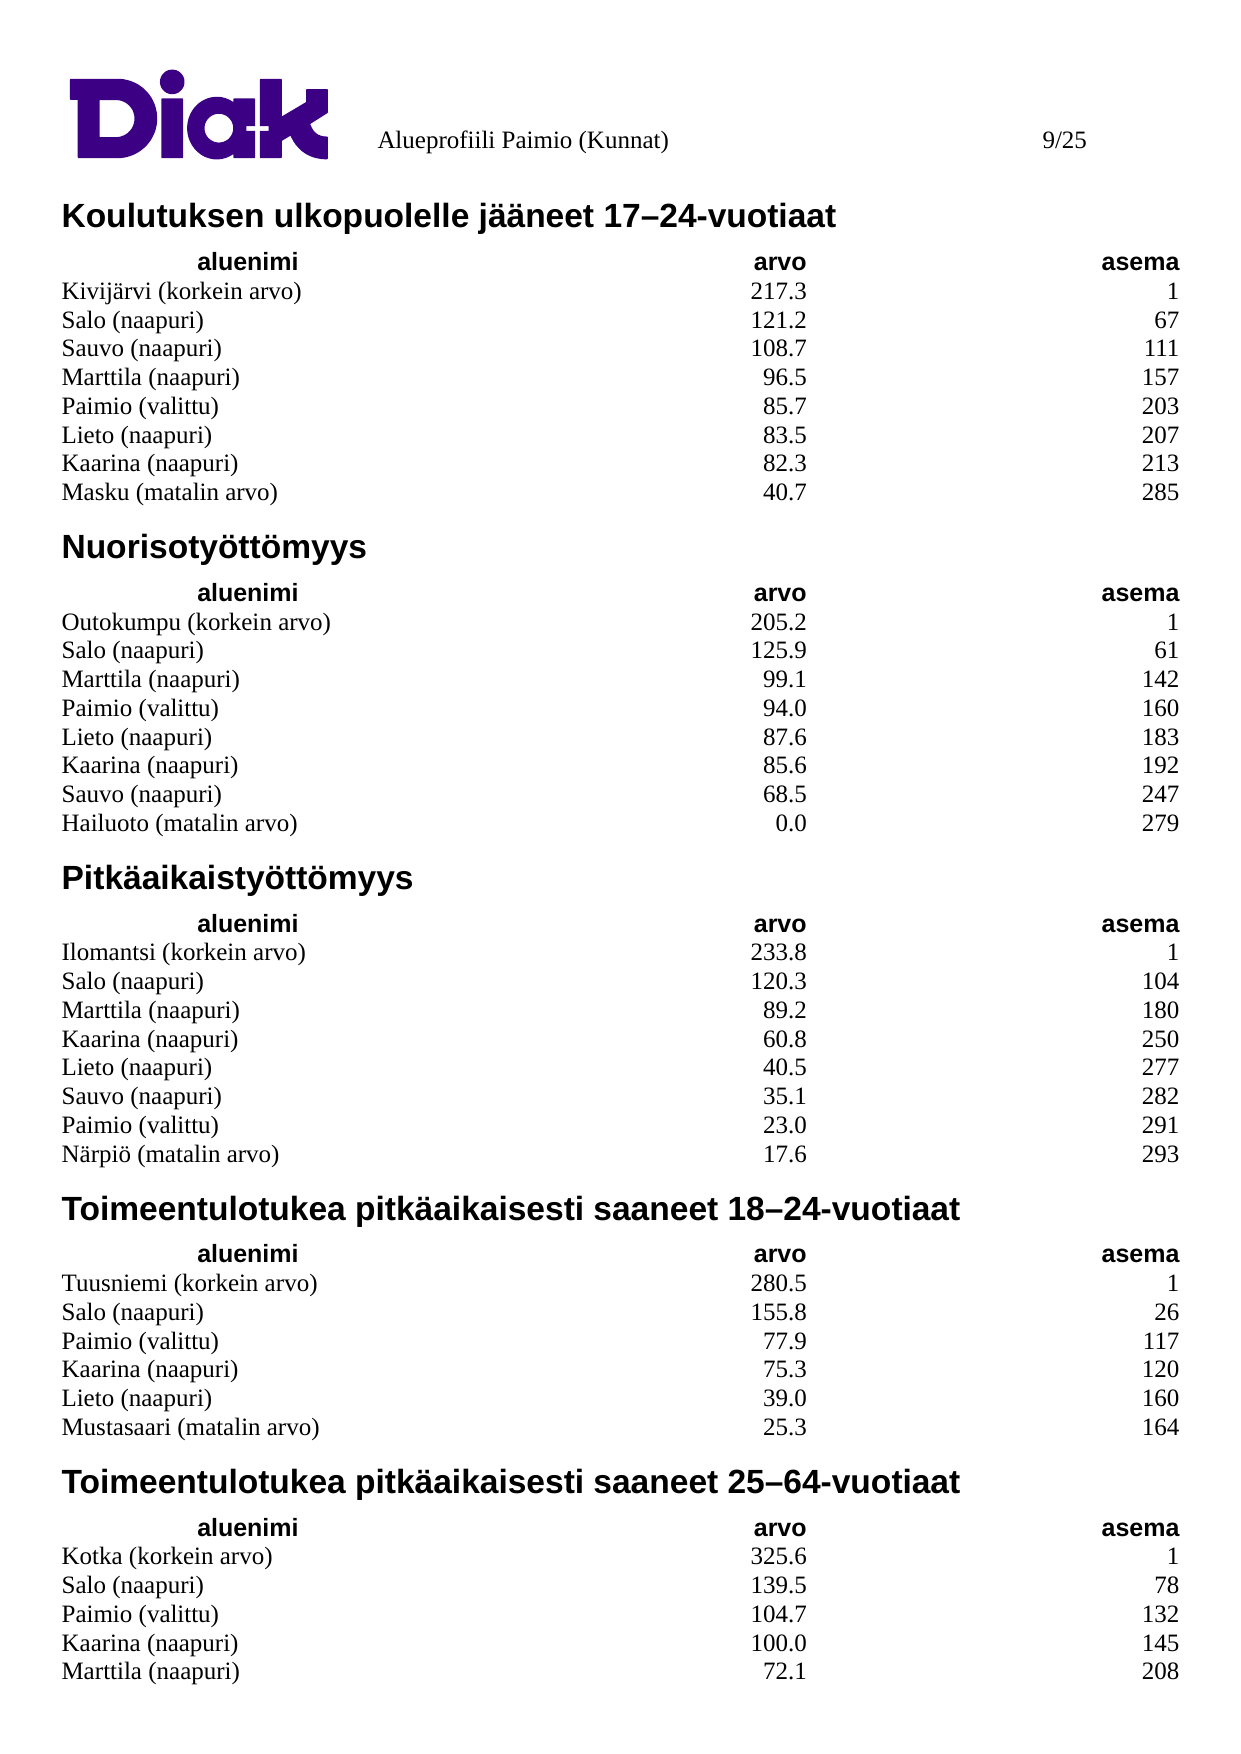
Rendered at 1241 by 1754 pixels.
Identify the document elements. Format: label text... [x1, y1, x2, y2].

table_cell 247 [806, 779, 1179, 808]
table_cell 325.6 [434, 1541, 806, 1570]
table_cell 83.5 [434, 420, 806, 448]
table_header asema [806, 909, 1179, 937]
table_cell 23.0 [434, 1110, 806, 1139]
table_cell 1 [806, 607, 1179, 636]
table_cell Sauvo (naapuri) [61, 1081, 434, 1110]
table_cell 208 [806, 1656, 1179, 1685]
table_cell Outokumpu (korkein arvo) [61, 607, 434, 636]
table_cell 291 [806, 1110, 1179, 1139]
table_cell 293 [806, 1139, 1179, 1167]
table_cell Närpiö (matalin arvo) [61, 1139, 434, 1167]
table_cell 207 [806, 420, 1179, 448]
table_cell Paimio (valittu) [61, 1326, 434, 1354]
table_cell 183 [806, 722, 1179, 751]
subtitle Toimeentulotukea pitkäaikaisesti saaneet 18–24-vuotiaat [61, 1188, 1179, 1227]
table_cell Hailuoto (matalin arvo) [61, 808, 434, 837]
table_cell 17.6 [434, 1139, 806, 1167]
table_cell 132 [806, 1599, 1179, 1628]
table_cell 205.2 [434, 607, 806, 636]
table_cell 78 [806, 1570, 1179, 1599]
table_cell Kaarina (naapuri) [61, 1628, 434, 1656]
table_cell 85.6 [434, 751, 806, 779]
table_cell Mustasaari (matalin arvo) [61, 1412, 434, 1441]
table_header arvo [434, 909, 806, 937]
table_cell 39.0 [434, 1383, 806, 1412]
table_cell Paimio (valittu) [61, 1599, 434, 1628]
table_cell 111 [806, 334, 1179, 362]
table_cell Marttila (naapuri) [61, 1656, 434, 1685]
table_header asema [806, 578, 1179, 607]
table_cell 217.3 [434, 276, 806, 305]
table_cell Masku (matalin arvo) [61, 477, 434, 506]
table_cell 77.9 [434, 1326, 806, 1354]
subtitle Nuorisotyöttömyys [61, 527, 1179, 566]
table_cell Tuusniemi (korkein arvo) [61, 1268, 434, 1297]
table_header aluenimi [61, 909, 434, 937]
table_cell 120.3 [434, 966, 806, 995]
table_cell 75.3 [434, 1355, 806, 1383]
table_cell 99.1 [434, 664, 806, 693]
table_cell 96.5 [434, 362, 806, 391]
subtitle Koulutuksen ulkopuolelle jääneet 17–24-vuotiaat [61, 196, 1179, 235]
table_cell 100.0 [434, 1628, 806, 1656]
table_cell Kivijärvi (korkein arvo) [61, 276, 434, 305]
table_cell 60.8 [434, 1024, 806, 1052]
table_header arvo [434, 247, 806, 276]
table_cell Paimio (valittu) [61, 391, 434, 420]
table_cell Salo (naapuri) [61, 636, 434, 664]
table_cell 104 [806, 966, 1179, 995]
table_cell 25.3 [434, 1412, 806, 1441]
table_cell 250 [806, 1024, 1179, 1052]
table_cell 72.1 [434, 1656, 806, 1685]
table_cell 279 [806, 808, 1179, 837]
table_cell 157 [806, 362, 1179, 391]
table_header aluenimi [61, 247, 434, 276]
table_cell 40.5 [434, 1053, 806, 1081]
table_cell 26 [806, 1297, 1179, 1326]
table_header arvo [434, 578, 806, 607]
table_cell 233.8 [434, 938, 806, 966]
table_cell Lieto (naapuri) [61, 722, 434, 751]
table_cell 180 [806, 995, 1179, 1024]
table_header asema [806, 247, 1179, 276]
table_cell Paimio (valittu) [61, 1110, 434, 1139]
table_cell 213 [806, 449, 1179, 477]
table_cell 108.7 [434, 334, 806, 362]
table_cell 67 [806, 305, 1179, 333]
table_cell 82.3 [434, 449, 806, 477]
table_cell Lieto (naapuri) [61, 420, 434, 448]
table_cell 89.2 [434, 995, 806, 1024]
table_header aluenimi [61, 1513, 434, 1541]
table_cell 285 [806, 477, 1179, 506]
table_cell 94.0 [434, 693, 806, 722]
table_cell Kaarina (naapuri) [61, 751, 434, 779]
table_cell 155.8 [434, 1297, 806, 1326]
table_cell 203 [806, 391, 1179, 420]
table_cell Marttila (naapuri) [61, 995, 434, 1024]
table_cell 1 [806, 1268, 1179, 1297]
table_cell 35.1 [434, 1081, 806, 1110]
table_cell 68.5 [434, 779, 806, 808]
table_cell 121.2 [434, 305, 806, 333]
table_cell Marttila (naapuri) [61, 664, 434, 693]
table_cell 40.7 [434, 477, 806, 506]
table_cell 125.9 [434, 636, 806, 664]
table_cell Salo (naapuri) [61, 1570, 434, 1599]
table_cell 1 [806, 1541, 1179, 1570]
table_cell Kaarina (naapuri) [61, 449, 434, 477]
table_header asema [806, 1240, 1179, 1268]
table_cell Marttila (naapuri) [61, 362, 434, 391]
table_header arvo [434, 1240, 806, 1268]
table_cell 145 [806, 1628, 1179, 1656]
table_cell Kaarina (naapuri) [61, 1024, 434, 1052]
table_cell Kaarina (naapuri) [61, 1355, 434, 1383]
table_cell 0.0 [434, 808, 806, 837]
table_header arvo [434, 1513, 806, 1541]
table_cell 1 [806, 938, 1179, 966]
table_cell 164 [806, 1412, 1179, 1441]
table_cell Kotka (korkein arvo) [61, 1541, 434, 1570]
table_cell 87.6 [434, 722, 806, 751]
table_header aluenimi [61, 578, 434, 607]
table_cell 160 [806, 1383, 1179, 1412]
table_cell Sauvo (naapuri) [61, 779, 434, 808]
table_cell 120 [806, 1355, 1179, 1383]
table_cell 192 [806, 751, 1179, 779]
table_cell 85.7 [434, 391, 806, 420]
table_cell Salo (naapuri) [61, 305, 434, 333]
table_cell 117 [806, 1326, 1179, 1354]
table_cell Lieto (naapuri) [61, 1053, 434, 1081]
table_cell 142 [806, 664, 1179, 693]
subtitle Pitkäaikaistyöttömyys [61, 858, 1179, 896]
table_header aluenimi [61, 1240, 434, 1268]
table_cell Paimio (valittu) [61, 693, 434, 722]
table_cell Salo (naapuri) [61, 966, 434, 995]
table_cell Sauvo (naapuri) [61, 334, 434, 362]
subtitle Toimeentulotukea pitkäaikaisesti saaneet 25–64-vuotiaat [61, 1462, 1179, 1500]
table_cell Salo (naapuri) [61, 1297, 434, 1326]
table_cell Lieto (naapuri) [61, 1383, 434, 1412]
table_cell 160 [806, 693, 1179, 722]
table_cell 104.7 [434, 1599, 806, 1628]
table_cell 282 [806, 1081, 1179, 1110]
table_cell 61 [806, 636, 1179, 664]
table_cell 280.5 [434, 1268, 806, 1297]
table_header asema [806, 1513, 1179, 1541]
table_cell 1 [806, 276, 1179, 305]
table_cell 277 [806, 1053, 1179, 1081]
table_cell Ilomantsi (korkein arvo) [61, 938, 434, 966]
table_cell 139.5 [434, 1570, 806, 1599]
